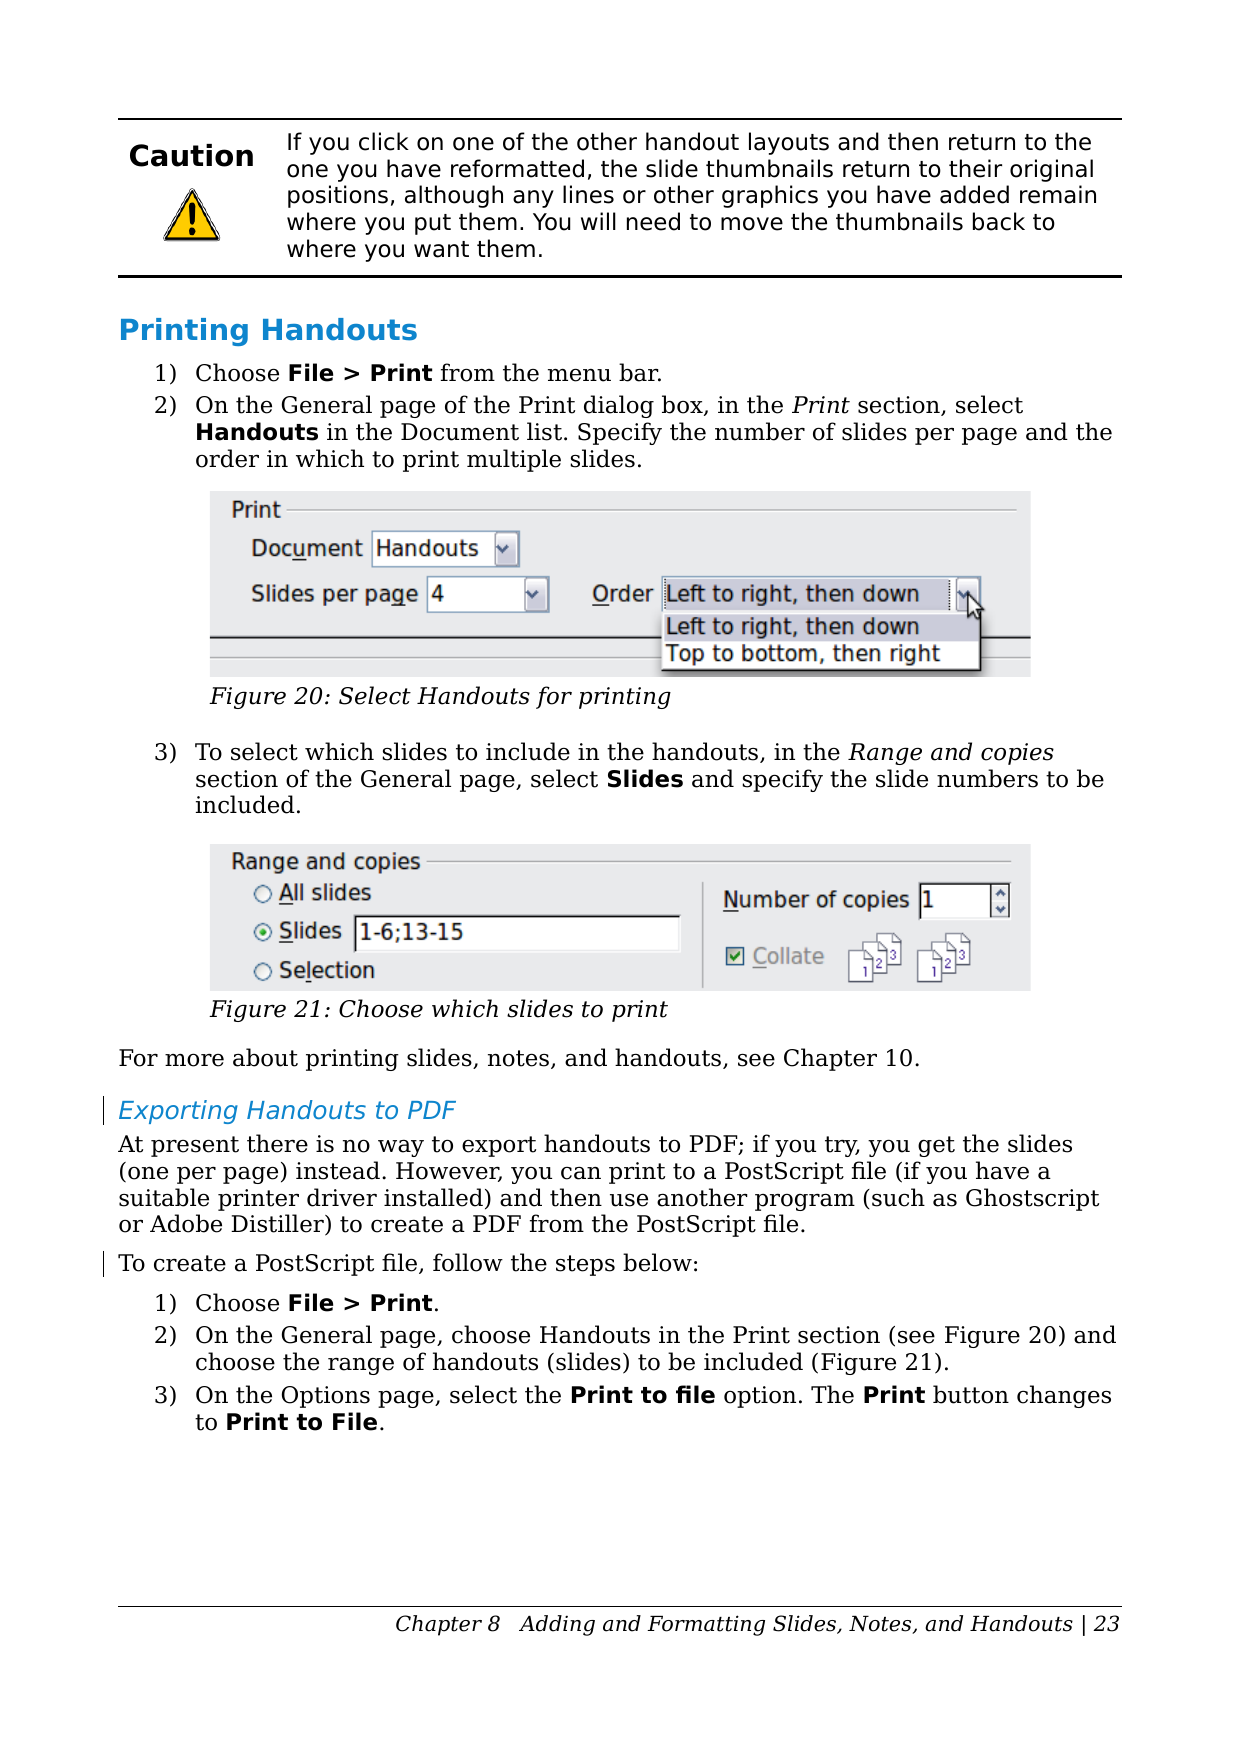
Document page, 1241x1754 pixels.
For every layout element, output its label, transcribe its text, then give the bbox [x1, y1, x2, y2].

text Figure 21: Choose which slides to print [210, 997, 1031, 1023]
table_header Caution [118, 120, 265, 275]
subtitle Exporting Handouts to PDF [118, 1096, 1122, 1125]
list To select which slides to include in the handouts, in the Range and copies section of the General page, select Slides and specify the slide numbers to be included. [177, 739, 1122, 819]
list On the Options page, select the Print to file option. The Print button changes to Print to File. [177, 1382, 1122, 1436]
list Choose File > Print. [177, 1290, 1122, 1316]
text For more about printing slides, notes, and handouts, see Chapter 10. [118, 1045, 1122, 1072]
table_header If you click on one of the other handout layouts and then return to the one you have reformatted, the slide thumbnails return to their original positions, although any lines or other graphics you have added remain where you put them. You will need to move the thumbnails back to where you want them. [265, 120, 1122, 275]
text To create a PostScript file, follow the steps below: [118, 1251, 1122, 1277]
text Figure 20: Select Handouts for printing [210, 683, 1031, 709]
list On the General page of the Print dialog box, in the Print section, select Handouts in the Document list. Specify the number of slides per page and the order in which to print multiple slides. [177, 393, 1122, 473]
picture [209, 491, 1031, 677]
subtitle Printing Handouts [118, 313, 1122, 347]
list On the General page, choose Handouts in the Print section (see Figure 20) and choose the range of handouts (slides) to be included (Figure 21). [177, 1323, 1122, 1376]
picture [209, 844, 1031, 991]
text At present there is no way to export handouts to PDF; if you try, you get the slides (one per page) instead. However, you can print to a PostScript file (if you have a suitable printer driver installed) and then use another program (such as Ghostscript or Adobe Distiller) to create a PDF from the PostScript file. [118, 1131, 1122, 1238]
picture [159, 185, 224, 245]
list Choose File > Print from the menu bar. [177, 360, 1122, 386]
